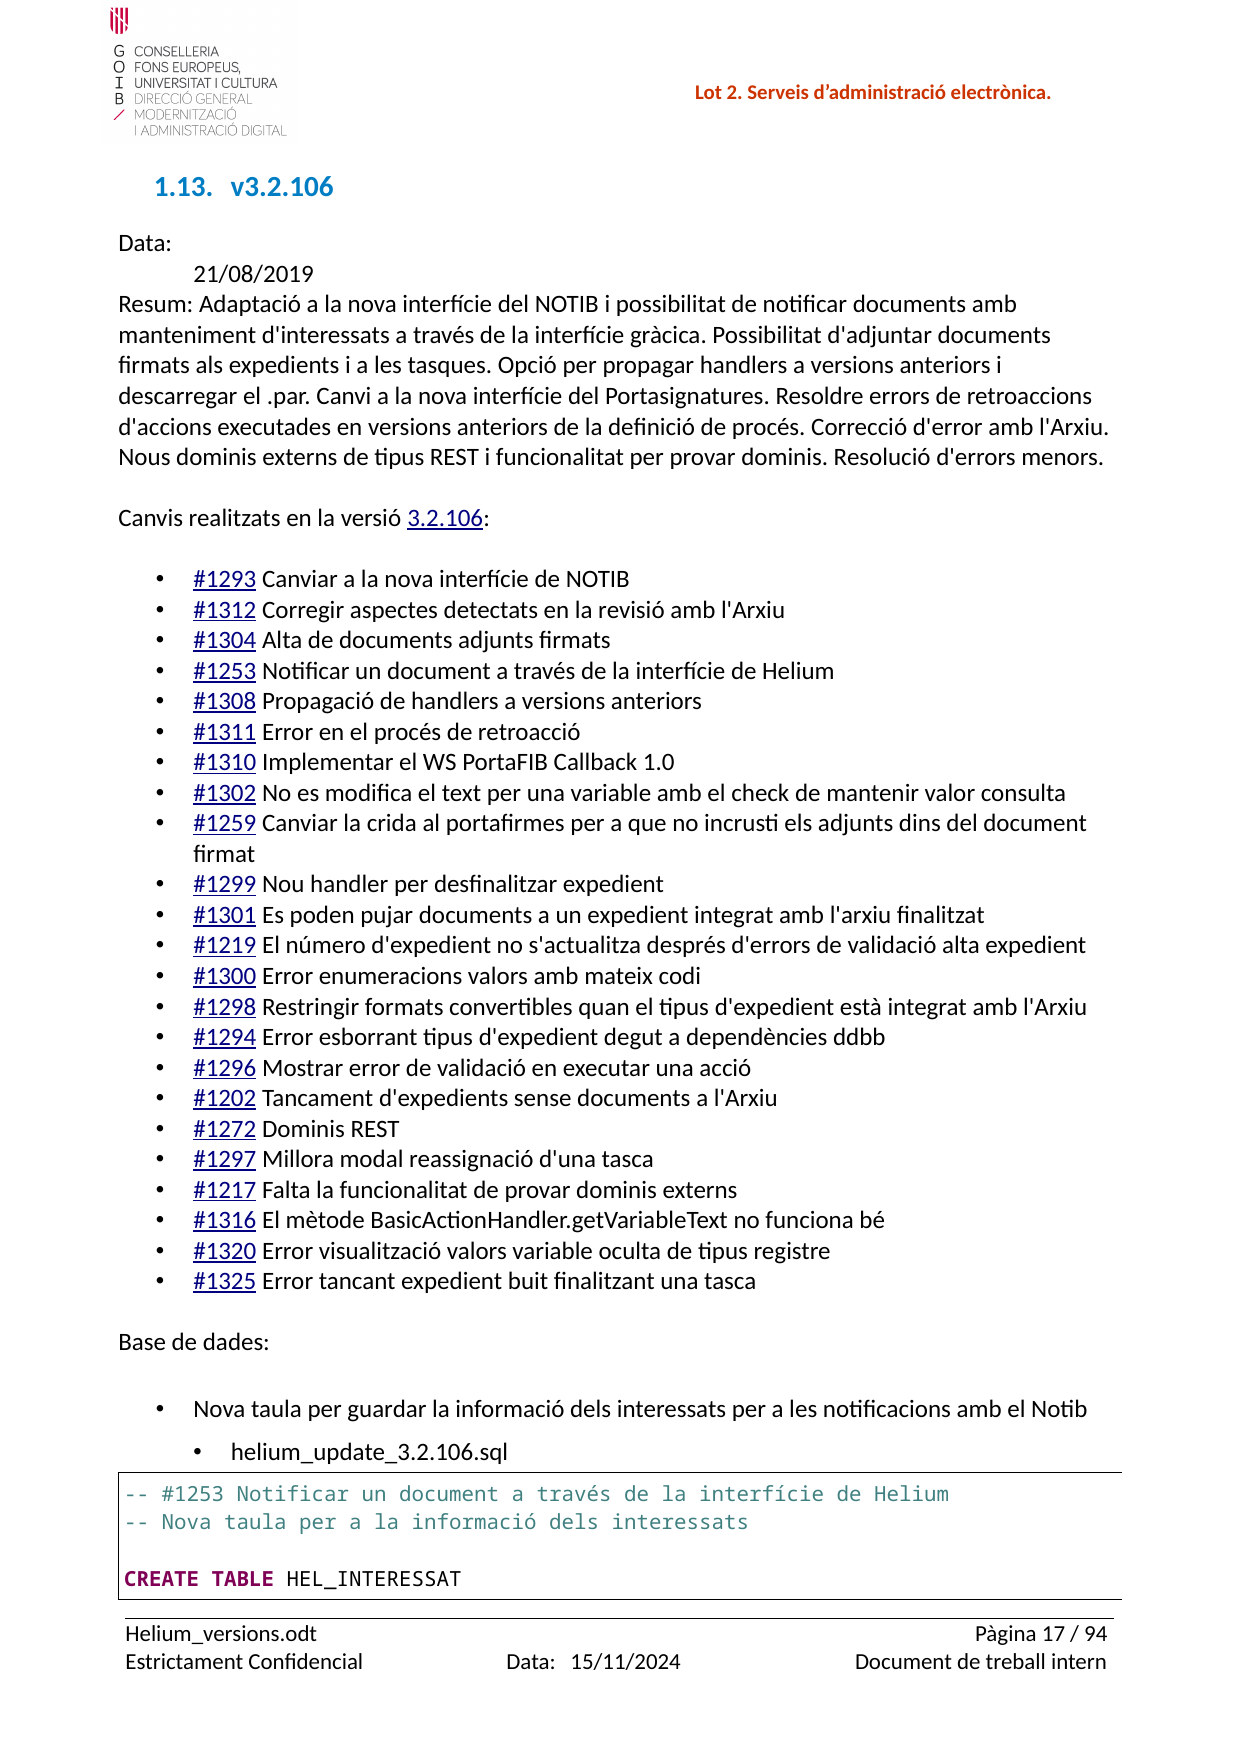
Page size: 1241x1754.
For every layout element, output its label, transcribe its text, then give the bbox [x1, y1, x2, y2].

list #1312 Corregir aspectes detectats en la revisió amb l'Arxiu [156, 594, 1122, 624]
list #1202 Tancament d'expedients sense documents a l'Arxiu [156, 1082, 1122, 1113]
list #1297 Millora modal reassignació d'una tasca [156, 1143, 1122, 1174]
list #1294 Error esborrant tipus d'expedient degut a dependències ddbb [156, 1021, 1122, 1052]
list #1299 Nou handler per desfinalitzar expedient [156, 868, 1122, 899]
subtitle v3.2.106 [153, 168, 1122, 204]
list #1325 Error tancant expedient buit finalitzant una tasca [156, 1265, 1122, 1296]
list Nova taula per guardar la informació dels interessats per a les notificacions amb el Notib [156, 1393, 1122, 1424]
list #1316 El mètode BasicActionHandler.getVariableText no funciona bé [156, 1204, 1122, 1235]
list #1304 Alta de documents adjunts firmats [156, 624, 1122, 655]
list #1308 Propagació de handlers a versions anteriors [156, 685, 1122, 716]
text 21/08/2019 [118, 258, 1122, 289]
list #1217 Falta la funcionalitat de provar dominis externs [156, 1174, 1122, 1204]
list helium_update_3.2.106.sql [193, 1436, 1122, 1466]
text Base de dades: [118, 1326, 1122, 1357]
list #1300 Error enumeracions valors amb mateix codi [156, 960, 1122, 991]
text Data: [118, 228, 1122, 258]
list #1296 Mostrar error de validació en executar una acció [156, 1052, 1122, 1082]
text Resum: Adaptació a la nova interfície del NOTIB i possibilitat de notificar documents amb manteniment d'interessats a través de la interfície gràcica. Possibilitat d'adjuntar documents firmats als expedients i a les tasques. Opció per propagar handlers a versions anteriors i descarregar el .par. Canvi a la nova interfície del Portasignatures. Resoldre errors de retroaccions d'accions executades en versions anteriors de la definició de procés. Correcció d'error amb l'Arxiu. Nous dominis externs de tipus REST i funcionalitat per provar dominis. Resolució d'errors menors. [118, 289, 1122, 472]
list #1301 Es poden pujar documents a un expedient integrat amb l'arxiu finalitzat [156, 899, 1122, 929]
text Canvis realitzats en la versió 3.2.106: [118, 502, 1122, 533]
table_header -- #1253 Notificar un document a través de la interfície de Helium -- Nova taula per a la informació dels interessats CREATE TABLE HEL_INTERESSAT [119, 1473, 1122, 1598]
list #1259 Canviar la crida al portafirmes per a que no incrusti els adjunts dins del document firmat [156, 807, 1122, 868]
list #1293 Canviar a la nova interfície de NOTIB [156, 563, 1122, 594]
list #1302 No es modifica el text per una variable amb el check de mantenir valor consulta [156, 777, 1122, 807]
list #1320 Error visualització valors variable oculta de tipus registre [156, 1235, 1122, 1265]
list #1253 Notificar un document a través de la interfície de Helium [156, 655, 1122, 685]
list #1219 El número d'expedient no s'actualitza després d'errors de validació alta expedient [156, 929, 1122, 960]
list #1298 Restringir formats convertibles quan el tipus d'expedient està integrat amb l'Arxiu [156, 991, 1122, 1021]
picture [100, 0, 297, 144]
list #1311 Error en el procés de retroacció [156, 716, 1122, 746]
list #1310 Implementar el WS PortaFIB Callback 1.0 [156, 746, 1122, 777]
list #1272 Dominis REST [156, 1113, 1122, 1143]
